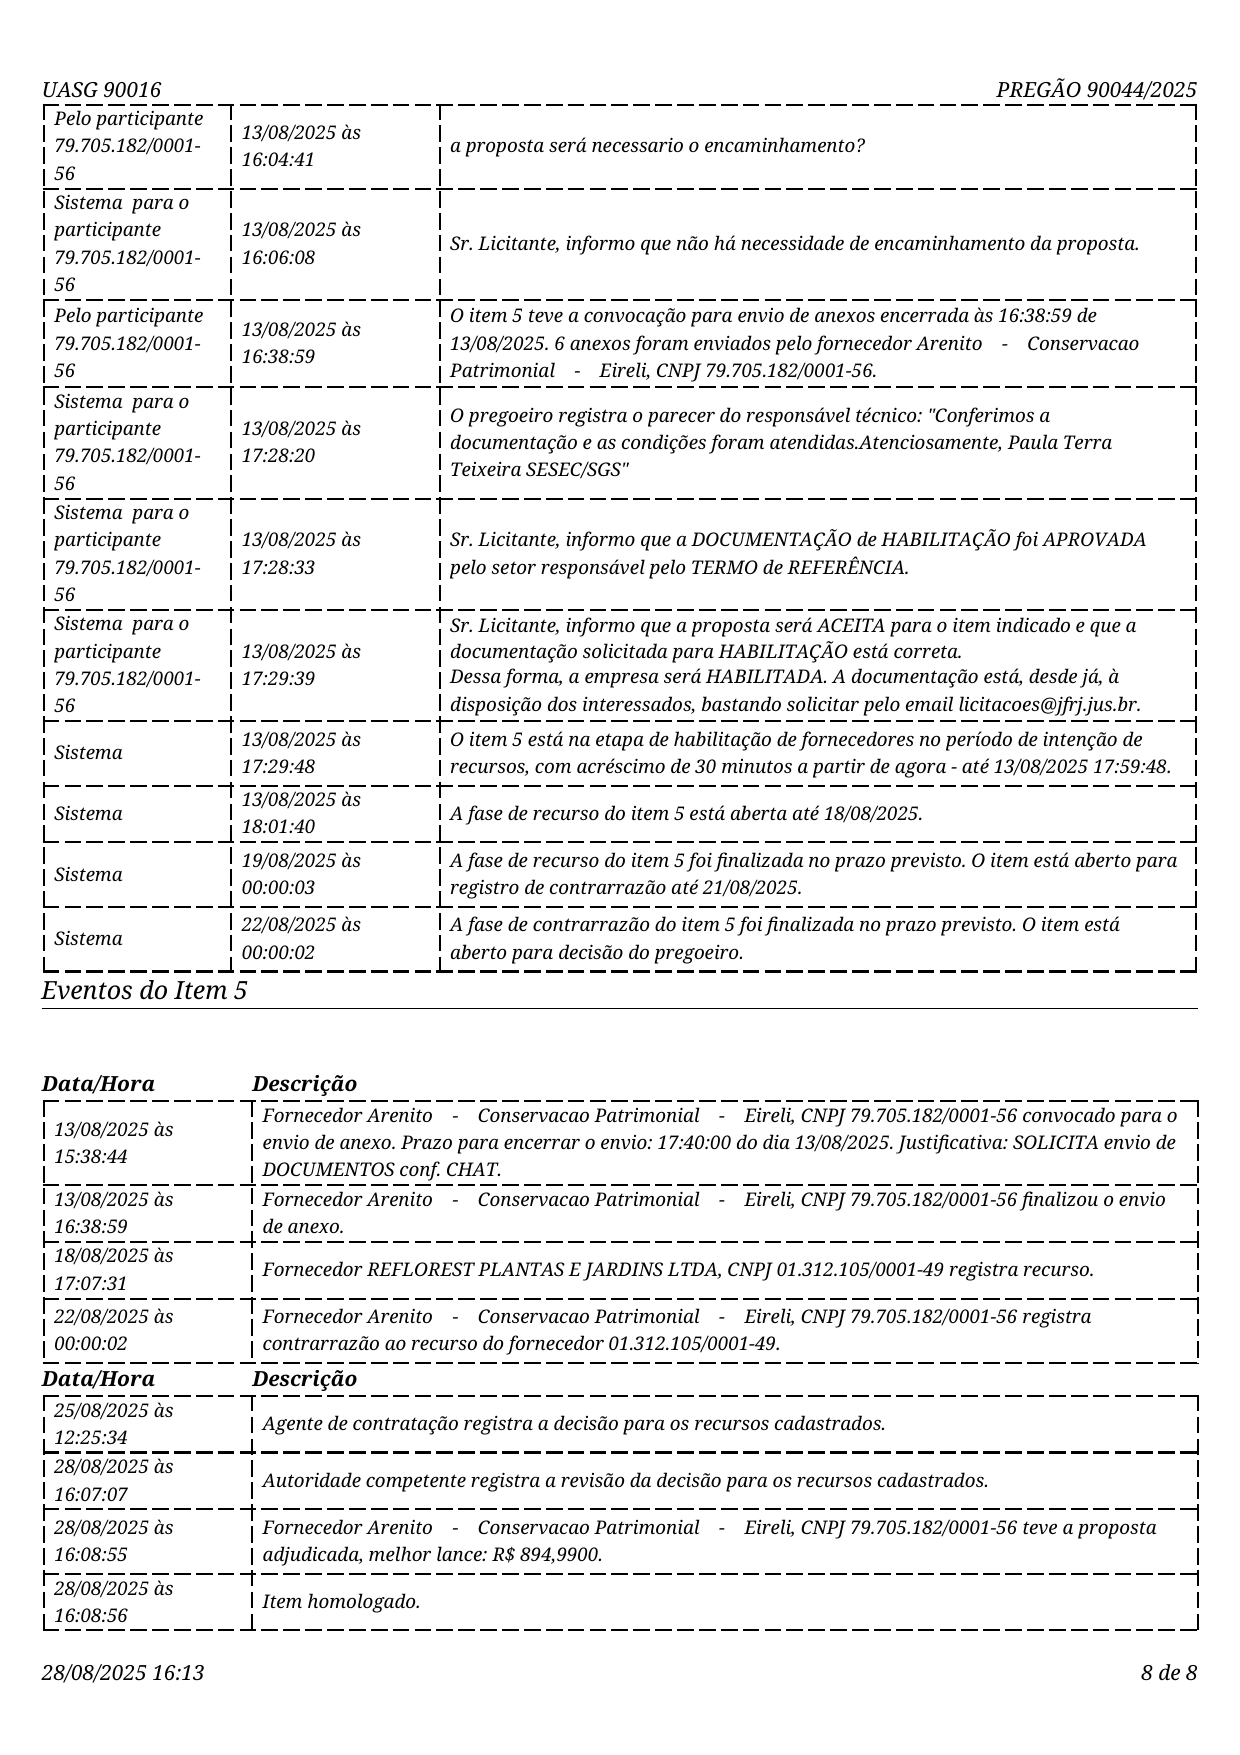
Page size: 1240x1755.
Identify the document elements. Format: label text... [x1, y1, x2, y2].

table_cell 13/08/2025 às 17:28:20 [231, 386, 439, 497]
table_cell Sistema [44, 785, 231, 841]
subtitle Eventos do Item 5 [41, 972, 1200, 1006]
table_header Fornecedor Arenito - Conservacao Patrimonial - Eireli, CNPJ 79.705.182/0001-56 convocado para o envio de anexo. Prazo para encerrar o envio: 17:40:00 do dia 13/08/2025. Justificativa: SOLICITA envio de DOCUMENTOS conf. CHAT. [252, 1100, 1198, 1184]
table_cell Sistema para o participante 79.705.182/0001-56 [44, 188, 231, 299]
table_cell Sistema para o participante 79.705.182/0001-56 [44, 386, 231, 497]
table_cell 13/08/2025 às 16:38:59 [231, 299, 439, 386]
table_cell 19/08/2025 às 00:00:03 [231, 841, 439, 906]
table_cell 13/08/2025 às 16:06:08 [231, 188, 439, 299]
table_cell a proposta será necessario o encaminhamento? [440, 104, 1196, 187]
table_cell Sr. Licitante, informo que a proposta será ACEITA para o item indicado e que a documentação solicitada para HABILITAÇÃO está correta. Dessa forma, a empresa será HABILITADA. A documentação está, desde já, à disposição dos interessados, bastando solicitar pelo email licitacoes@jfrj.jus.br. [440, 609, 1196, 720]
table_cell Sr. Licitante, informo que a DOCUMENTAÇÃO de HABILITAÇÃO foi APROVADA pelo setor responsável pelo TERMO de REFERÊNCIA. [440, 498, 1196, 609]
table_cell Sistema para o participante 79.705.182/0001-56 [44, 609, 231, 720]
table_cell Fornecedor REFLOREST PLANTAS E JARDINS LTDA, CNPJ 01.312.105/0001-49 registra recurso. [252, 1241, 1198, 1297]
table_cell Fornecedor Arenito - Conservacao Patrimonial - Eireli, CNPJ 79.705.182/0001-56 registra contrarrazão ao recurso do fornecedor 01.312.105/0001-49. [252, 1298, 1198, 1362]
table_cell Sistema para o participante 79.705.182/0001-56 [44, 498, 231, 609]
table_cell A fase de recurso do item 5 foi finalizada no prazo previsto. O item está aberto para registro de contrarrazão até 21/08/2025. [440, 841, 1196, 906]
table_cell O item 5 teve a convocação para envio de anexos encerrada às 16:38:59 de 13/08/2025. 6 anexos foram enviados pelo fornecedor Arenito - Conservacao Patrimonial - Eireli, CNPJ 79.705.182/0001-56. [440, 299, 1196, 386]
table_cell 28/08/2025 às 16:08:55 [44, 1508, 252, 1573]
table_cell 22/08/2025 às 00:00:02 [231, 906, 439, 970]
table_cell Autoridade competente registra a revisão da decisão para os recursos cadastrados. [252, 1451, 1198, 1508]
table_header 25/08/2025 às 12:25:34 [44, 1395, 252, 1451]
table_cell A fase de contrarrazão do item 5 foi finalizada no prazo previsto. O item está aberto para decisão do pregoeiro. [440, 906, 1196, 970]
table_cell 13/08/2025 às 17:29:39 [231, 609, 439, 720]
table_cell 28/08/2025 às 16:07:07 [44, 1451, 252, 1508]
table_cell 13/08/2025 às 18:01:40 [231, 785, 439, 841]
table_cell Item homologado. [252, 1573, 1198, 1629]
table_cell Pelo participante 79.705.182/0001-56 [44, 104, 231, 187]
table_header 13/08/2025 às 15:38:44 [44, 1100, 252, 1184]
table_cell O pregoeiro registra o parecer do responsável técnico: "Conferimos a documentação e as condições foram atendidas.Atenciosamente, Paula Terra Teixeira SESEC/SGS" [440, 386, 1196, 497]
table_cell Fornecedor Arenito - Conservacao Patrimonial - Eireli, CNPJ 79.705.182/0001-56 finalizou o envio de anexo. [252, 1184, 1198, 1241]
text Data/Hora Descrição [42, 1069, 1200, 1098]
table_cell 28/08/2025 às 16:08:56 [44, 1573, 252, 1629]
table_cell Fornecedor Arenito - Conservacao Patrimonial - Eireli, CNPJ 79.705.182/0001-56 teve a proposta adjudicada, melhor lance: R$ 894,9900. [252, 1508, 1198, 1573]
table_cell Sistema [44, 906, 231, 970]
text Data/Hora Descrição [42, 1364, 1200, 1392]
table_cell Pelo participante 79.705.182/0001-56 [44, 299, 231, 386]
table_cell 13/08/2025 às 17:28:33 [231, 498, 439, 609]
table_cell Sr. Licitante, informo que não há necessidade de encaminhamento da proposta. [440, 188, 1196, 299]
table_cell 18/08/2025 às 17:07:31 [44, 1241, 252, 1297]
table_header Agente de contratação registra a decisão para os recursos cadastrados. [252, 1395, 1198, 1451]
table_cell A fase de recurso do item 5 está aberta até 18/08/2025. [440, 785, 1196, 841]
table_cell Sistema [44, 841, 231, 906]
table_cell 13/08/2025 às 16:38:59 [44, 1184, 252, 1241]
table_cell 13/08/2025 às 16:04:41 [231, 104, 439, 187]
table_cell Sistema [44, 720, 231, 784]
table_cell 13/08/2025 às 17:29:48 [231, 720, 439, 784]
table_cell 22/08/2025 às 00:00:02 [44, 1298, 252, 1362]
table_cell O item 5 está na etapa de habilitação de fornecedores no período de intenção de recursos, com acréscimo de 30 minutos a partir de agora - até 13/08/2025 17:59:48. [440, 720, 1196, 784]
